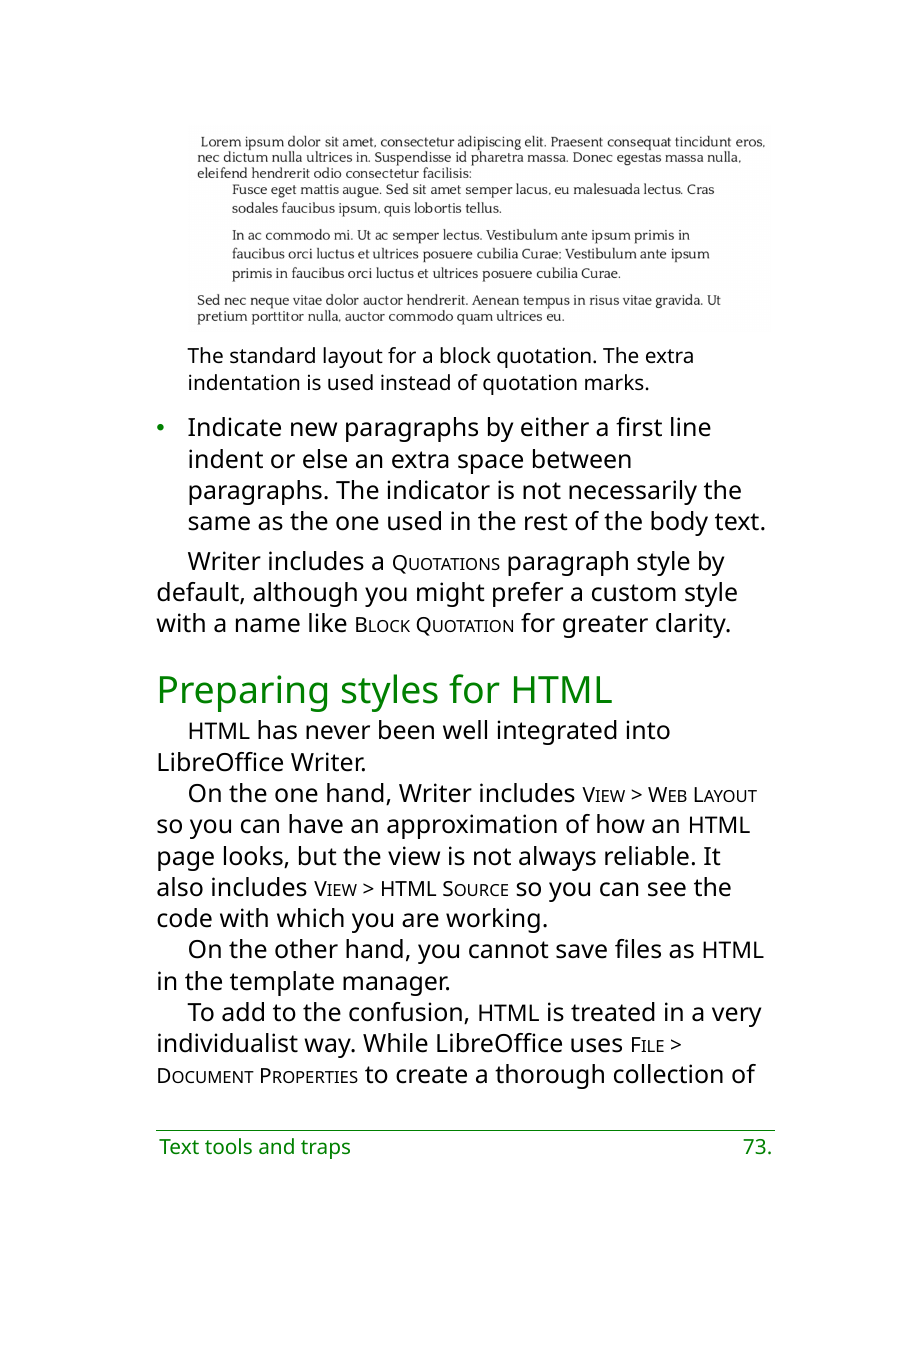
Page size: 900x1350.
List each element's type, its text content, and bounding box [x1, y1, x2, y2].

picture [187, 125, 771, 332]
text To add to the confusion, HTML is treated in a very individualist way. While LibreOffice uses File > Document Properties to create a thorough collection of [156, 996, 775, 1090]
table_cell The standard layout for a block quotation. The extra indentation is used instead of quotation marks. [188, 334, 744, 396]
text On the other hand, you cannot save files as HTML in the template manager. [156, 934, 775, 996]
list Indicate new paragraphs by either a first line indent or else an extra space between paragraphs. The indicator is not necessarily the same as the one used in the rest of the body text. [156, 412, 775, 537]
text On the one hand, Writer includes View > Web Layout so you can have an approximation of how an HTML page looks, but the view is not always reliable. It also includes View > HTML Source so you can see the code with which you are working. [156, 777, 775, 934]
text HTML has never been well integrated into LibreOffice Writer. [156, 715, 775, 777]
text Writer includes a Quotations paragraph style by default, although you might prefer a custom style with a name like Block Quotation for greater clarity. [156, 545, 775, 639]
subtitle Preparing styles for HTML [156, 664, 775, 715]
